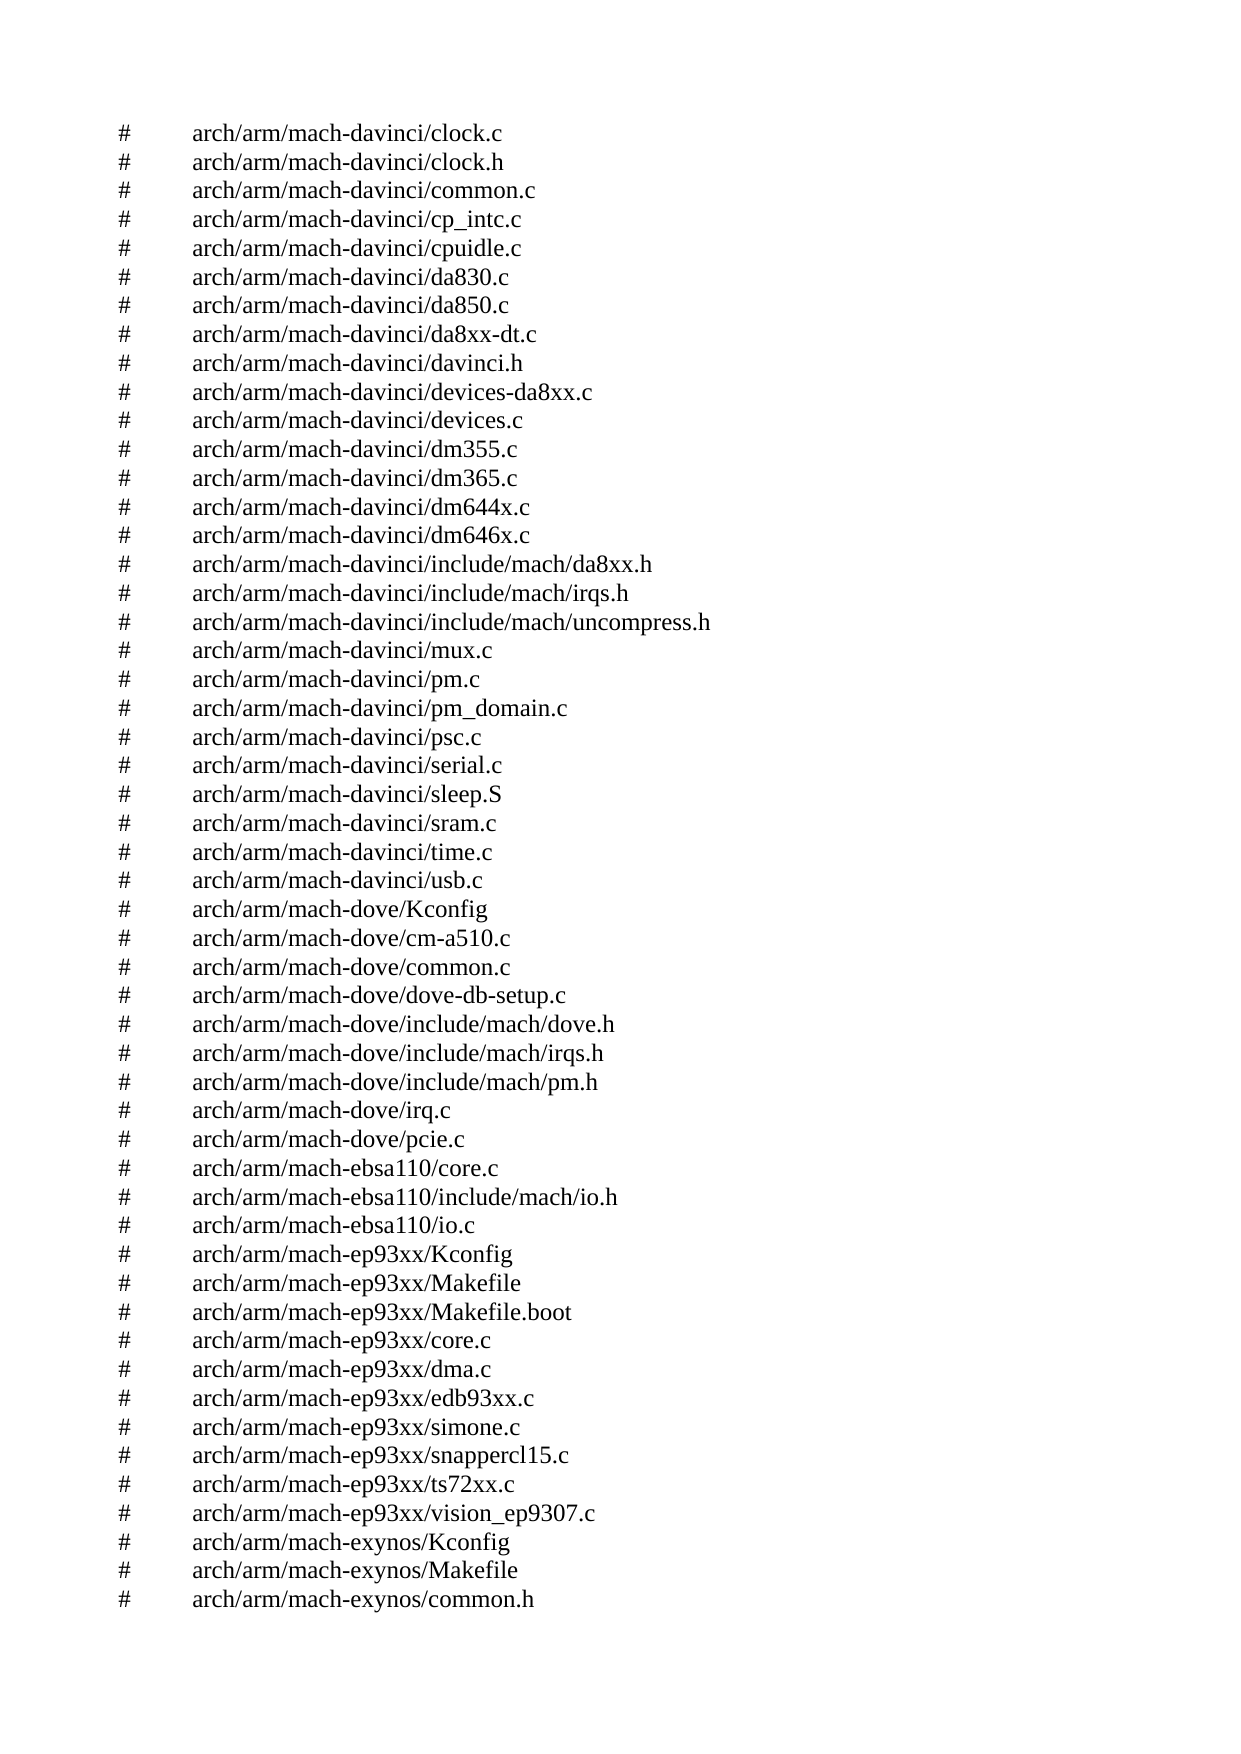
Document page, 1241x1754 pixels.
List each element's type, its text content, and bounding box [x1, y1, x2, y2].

text # arch/arm/mach-dove/include/mach/dove.h [118, 1009, 1122, 1038]
text # arch/arm/mach-davinci/clock.h [118, 147, 1122, 176]
text # arch/arm/mach-dove/Kconfig [118, 894, 1122, 923]
text # arch/arm/mach-ep93xx/core.c [118, 1326, 1122, 1354]
text # arch/arm/mach-davinci/include/mach/irqs.h [118, 578, 1122, 607]
text # arch/arm/mach-davinci/psc.c [118, 722, 1122, 751]
text # arch/arm/mach-exynos/common.h [118, 1584, 1122, 1613]
text # arch/arm/mach-ep93xx/edb93xx.c [118, 1383, 1122, 1412]
text # arch/arm/mach-dove/cm-a510.c [118, 923, 1122, 952]
text # arch/arm/mach-davinci/dm365.c [118, 463, 1122, 492]
text # arch/arm/mach-ebsa110/io.c [118, 1211, 1122, 1239]
text # arch/arm/mach-davinci/usb.c [118, 866, 1122, 894]
text # arch/arm/mach-davinci/include/mach/uncompress.h [118, 607, 1122, 636]
text # arch/arm/mach-davinci/dm355.c [118, 434, 1122, 463]
text # arch/arm/mach-dove/dove-db-setup.c [118, 981, 1122, 1009]
text # arch/arm/mach-davinci/da830.c [118, 262, 1122, 291]
text # arch/arm/mach-davinci/clock.c [118, 118, 1122, 147]
text # arch/arm/mach-davinci/dm646x.c [118, 521, 1122, 549]
text # arch/arm/mach-davinci/include/mach/da8xx.h [118, 549, 1122, 578]
text # arch/arm/mach-ep93xx/vision_ep9307.c [118, 1498, 1122, 1527]
text # arch/arm/mach-davinci/pm.c [118, 664, 1122, 693]
text # arch/arm/mach-davinci/davinci.h [118, 348, 1122, 377]
text # arch/arm/mach-davinci/dm644x.c [118, 492, 1122, 521]
text # arch/arm/mach-davinci/common.c [118, 176, 1122, 204]
text # arch/arm/mach-ebsa110/include/mach/io.h [118, 1182, 1122, 1211]
text # arch/arm/mach-davinci/cp_intc.c [118, 204, 1122, 233]
text # arch/arm/mach-davinci/devices-da8xx.c [118, 377, 1122, 406]
text # arch/arm/mach-dove/include/mach/irqs.h [118, 1038, 1122, 1067]
text # arch/arm/mach-davinci/da850.c [118, 291, 1122, 319]
text # arch/arm/mach-ebsa110/core.c [118, 1153, 1122, 1182]
text # arch/arm/mach-ep93xx/snappercl15.c [118, 1441, 1122, 1469]
text # arch/arm/mach-ep93xx/ts72xx.c [118, 1469, 1122, 1498]
text # arch/arm/mach-dove/include/mach/pm.h [118, 1067, 1122, 1096]
text # arch/arm/mach-davinci/mux.c [118, 636, 1122, 664]
text # arch/arm/mach-davinci/pm_domain.c [118, 693, 1122, 722]
text # arch/arm/mach-dove/irq.c [118, 1096, 1122, 1124]
text # arch/arm/mach-ep93xx/Makefile.boot [118, 1297, 1122, 1326]
text # arch/arm/mach-davinci/devices.c [118, 406, 1122, 434]
text # arch/arm/mach-ep93xx/simone.c [118, 1412, 1122, 1441]
text # arch/arm/mach-dove/pcie.c [118, 1124, 1122, 1153]
text # arch/arm/mach-ep93xx/dma.c [118, 1354, 1122, 1383]
text # arch/arm/mach-davinci/da8xx-dt.c [118, 319, 1122, 348]
text # arch/arm/mach-davinci/sleep.S [118, 779, 1122, 808]
text # arch/arm/mach-exynos/Makefile [118, 1556, 1122, 1584]
text # arch/arm/mach-davinci/time.c [118, 837, 1122, 866]
text # arch/arm/mach-ep93xx/Makefile [118, 1268, 1122, 1297]
text # arch/arm/mach-dove/common.c [118, 952, 1122, 981]
text # arch/arm/mach-davinci/serial.c [118, 751, 1122, 779]
text # arch/arm/mach-davinci/sram.c [118, 808, 1122, 837]
text # arch/arm/mach-ep93xx/Kconfig [118, 1239, 1122, 1268]
text # arch/arm/mach-davinci/cpuidle.c [118, 233, 1122, 262]
text # arch/arm/mach-exynos/Kconfig [118, 1527, 1122, 1556]
